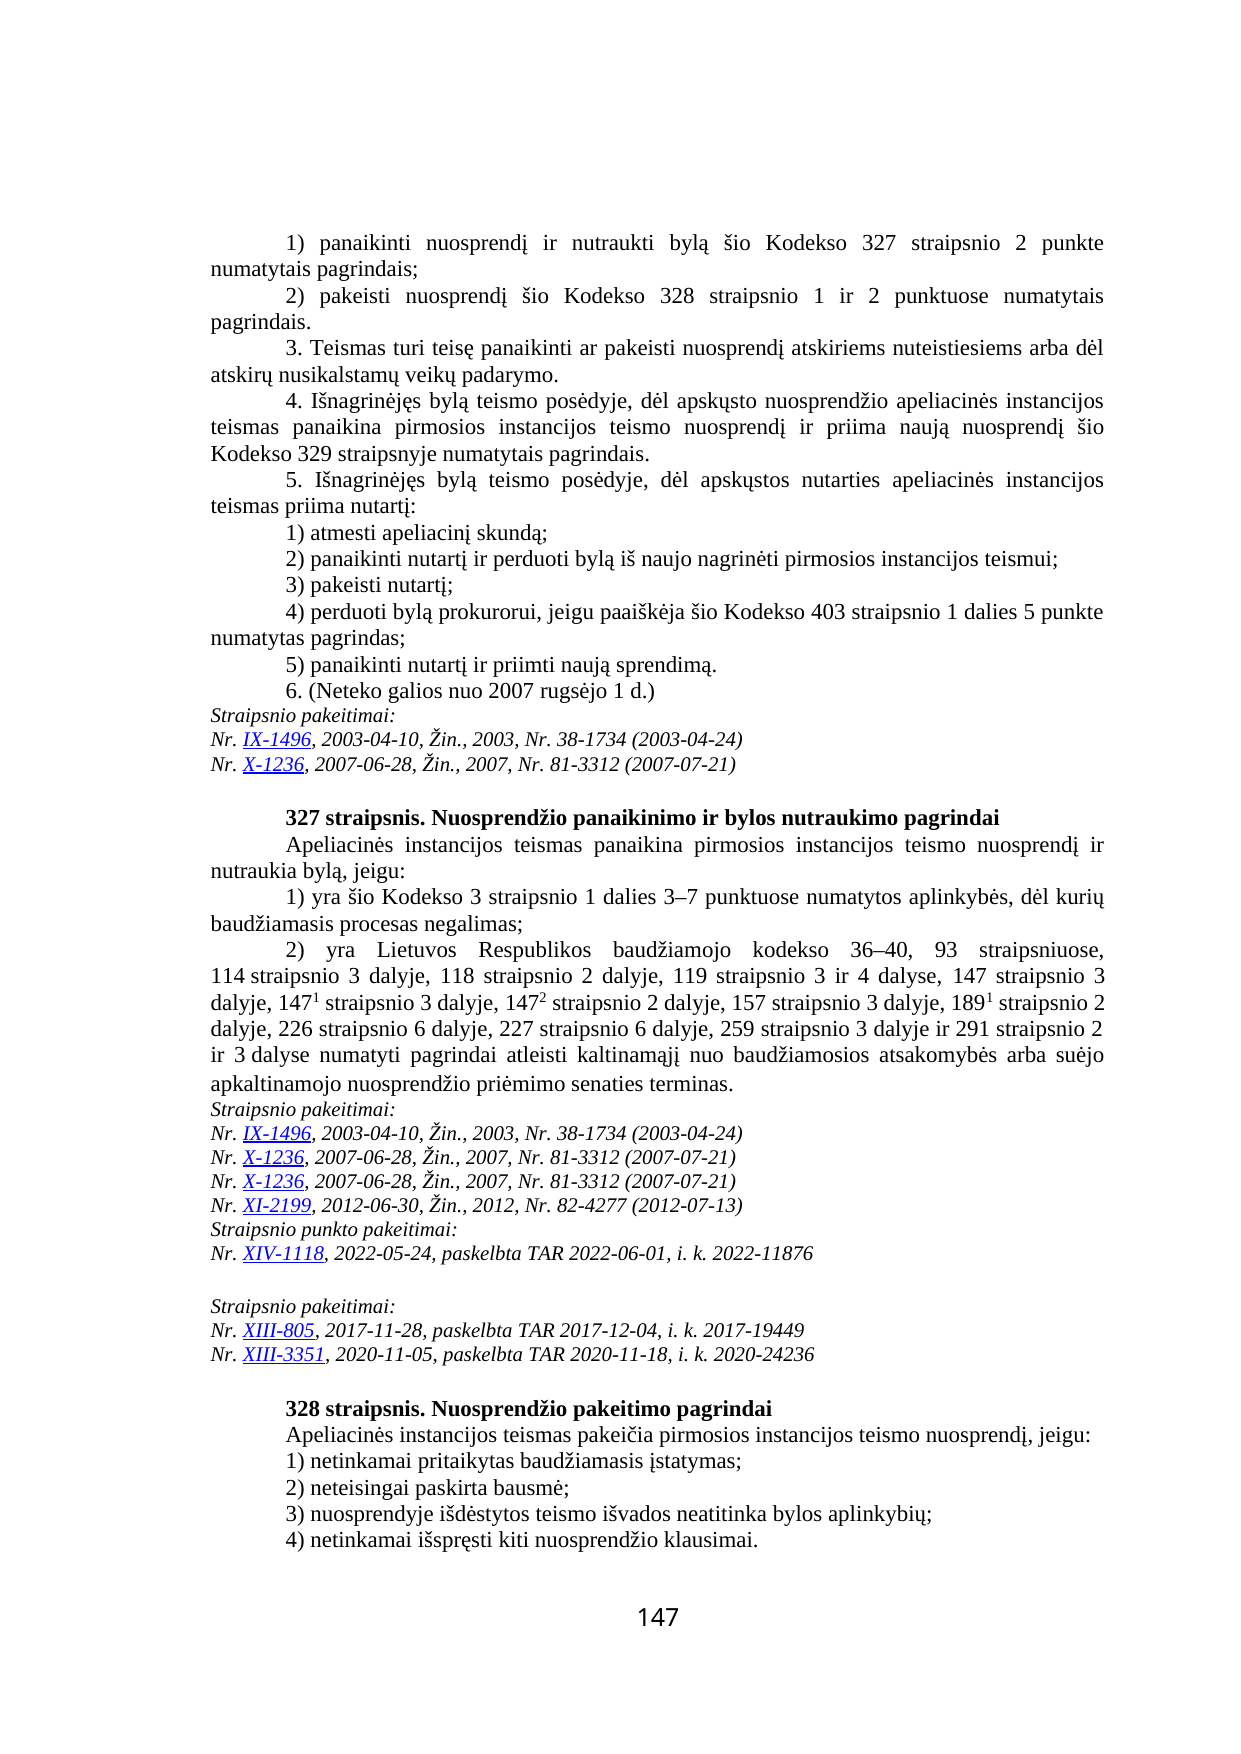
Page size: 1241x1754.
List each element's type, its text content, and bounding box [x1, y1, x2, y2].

text Nr. XIII-805, 2017-11-28, paskelbta TAR 2017-12-04, i. k. 2017-19449 [210, 1318, 1105, 1342]
text Nr. X-1236, 2007-06-28, Žin., 2007, Nr. 81-3312 (2007-07-21) [210, 1169, 1105, 1193]
text 4) perduoti bylą prokurorui, jeigu paaiškėja šio Kodekso 403 straipsnio 1 dalies 5 punkte numatytas pagrindas; [210, 598, 1105, 651]
text Nr. X-1236, 2007-06-28, Žin., 2007, Nr. 81-3312 (2007-07-21) [210, 1145, 1105, 1169]
text Nr. XIV-1118, 2022-05-24, paskelbta TAR 2022-06-01, i. k. 2022-11876 [210, 1241, 1105, 1265]
text Nr. IX-1496, 2003-04-10, Žin., 2003, Nr. 38-1734 (2003-04-24) [210, 727, 1105, 751]
text Straipsnio pakeitimai: [210, 703, 1105, 727]
text 2) pakeisti nuosprendį šio Kodekso 328 straipsnio 1 ir 2 punktuose numatytais pagrindais. [210, 282, 1105, 334]
text 1) panaikinti nuosprendį ir nutraukti bylą šio Kodekso 327 straipsnio 2 punkte numatytais pagrindais; [210, 229, 1105, 282]
text 2) yra Lietuvos Respublikos baudžiamojo kodekso 36–40, 93 straipsniuose, 114 straipsnio 3 dalyje, 118 straipsnio 2 dalyje, 119 straipsnio 3 ir 4 dalyse, 147 straipsnio 3 dalyje, 1471 straipsnio 3 dalyje, 1472 straipsnio 2 dalyje, 157 straipsnio 3 dalyje, 1891 straipsnio 2 dalyje, 226 straipsnio 6 dalyje, 227 straipsnio 6 dalyje, 259 straipsnio 3 dalyje ir 291 straipsnio 2 ir 3 dalyse numatyti pagrindai atleisti kaltinamąjį nuo baudžiamosios atsakomybės arba suėjo apkaltinamojo nuosprendžio priėmimo senaties terminas. [210, 936, 1105, 1097]
text 6. (Neteko galios nuo 2007 rugsėjo 1 d.) [210, 677, 1105, 703]
text 1) netinkamai pritaikytas baudžiamasis įstatymas; [210, 1447, 1105, 1474]
text Nr. XI-2199, 2012-06-30, Žin., 2012, Nr. 82-4277 (2012-07-13) [210, 1193, 1105, 1217]
text 5. Išnagrinėjęs bylą teismo posėdyje, dėl apskųstos nutarties apeliacinės instancijos teismas priima nutartį: [210, 466, 1105, 519]
text Apeliacinės instancijos teismas panaikina pirmosios instancijos teismo nuosprendį ir nutraukia bylą, jeigu: [210, 831, 1105, 883]
text Straipsnio pakeitimai: [210, 1097, 1105, 1121]
text Straipsnio pakeitimai: [210, 1294, 1105, 1318]
text Nr. XIII-3351, 2020-11-05, paskelbta TAR 2020-11-18, i. k. 2020-24236 [210, 1342, 1105, 1366]
text Straipsnio punkto pakeitimai: [210, 1217, 1105, 1241]
text 2) panaikinti nutartį ir perduoti bylą iš naujo nagrinėti pirmosios instancijos teismui; [210, 545, 1105, 572]
text Nr. X-1236, 2007-06-28, Žin., 2007, Nr. 81-3312 (2007-07-21) [210, 751, 1105, 776]
text 3) pakeisti nutartį; [210, 572, 1105, 598]
text 3) nuosprendyje išdėstytos teismo išvados neatitinka bylos aplinkybių; [210, 1500, 1105, 1526]
text 1) atmesti apeliacinį skundą; [210, 519, 1105, 545]
text 327 straipsnis. Nuosprendžio panaikinimo ir bylos nutraukimo pagrindai [210, 804, 1105, 831]
text 4) netinkamai išspręsti kiti nuosprendžio klausimai. [210, 1526, 1105, 1553]
text Apeliacinės instancijos teismas pakeičia pirmosios instancijos teismo nuosprendį, jeigu: [210, 1421, 1105, 1447]
text 3. Teismas turi teisę panaikinti ar pakeisti nuosprendį atskiriems nuteistiesiems arba dėl atskirų nusikalstamų veikų padarymo. [210, 334, 1105, 387]
text Nr. IX-1496, 2003-04-10, Žin., 2003, Nr. 38-1734 (2003-04-24) [210, 1121, 1105, 1145]
text 1) yra šio Kodekso 3 straipsnio 1 dalies 3–7 punktuose numatytos aplinkybės, dėl kurių baudžiamasis procesas negalimas; [210, 883, 1105, 936]
text 2) neteisingai paskirta bausmė; [210, 1474, 1105, 1500]
text 5) panaikinti nutartį ir priimti naują sprendimą. [210, 651, 1105, 677]
text 4. Išnagrinėjęs bylą teismo posėdyje, dėl apskųsto nuosprendžio apeliacinės instancijos teismas panaikina pirmosios instancijos teismo nuosprendį ir priima naują nuosprendį šio Kodekso 329 straipsnyje numatytais pagrindais. [210, 387, 1105, 466]
text 328 straipsnis. Nuosprendžio pakeitimo pagrindai [210, 1395, 1105, 1421]
